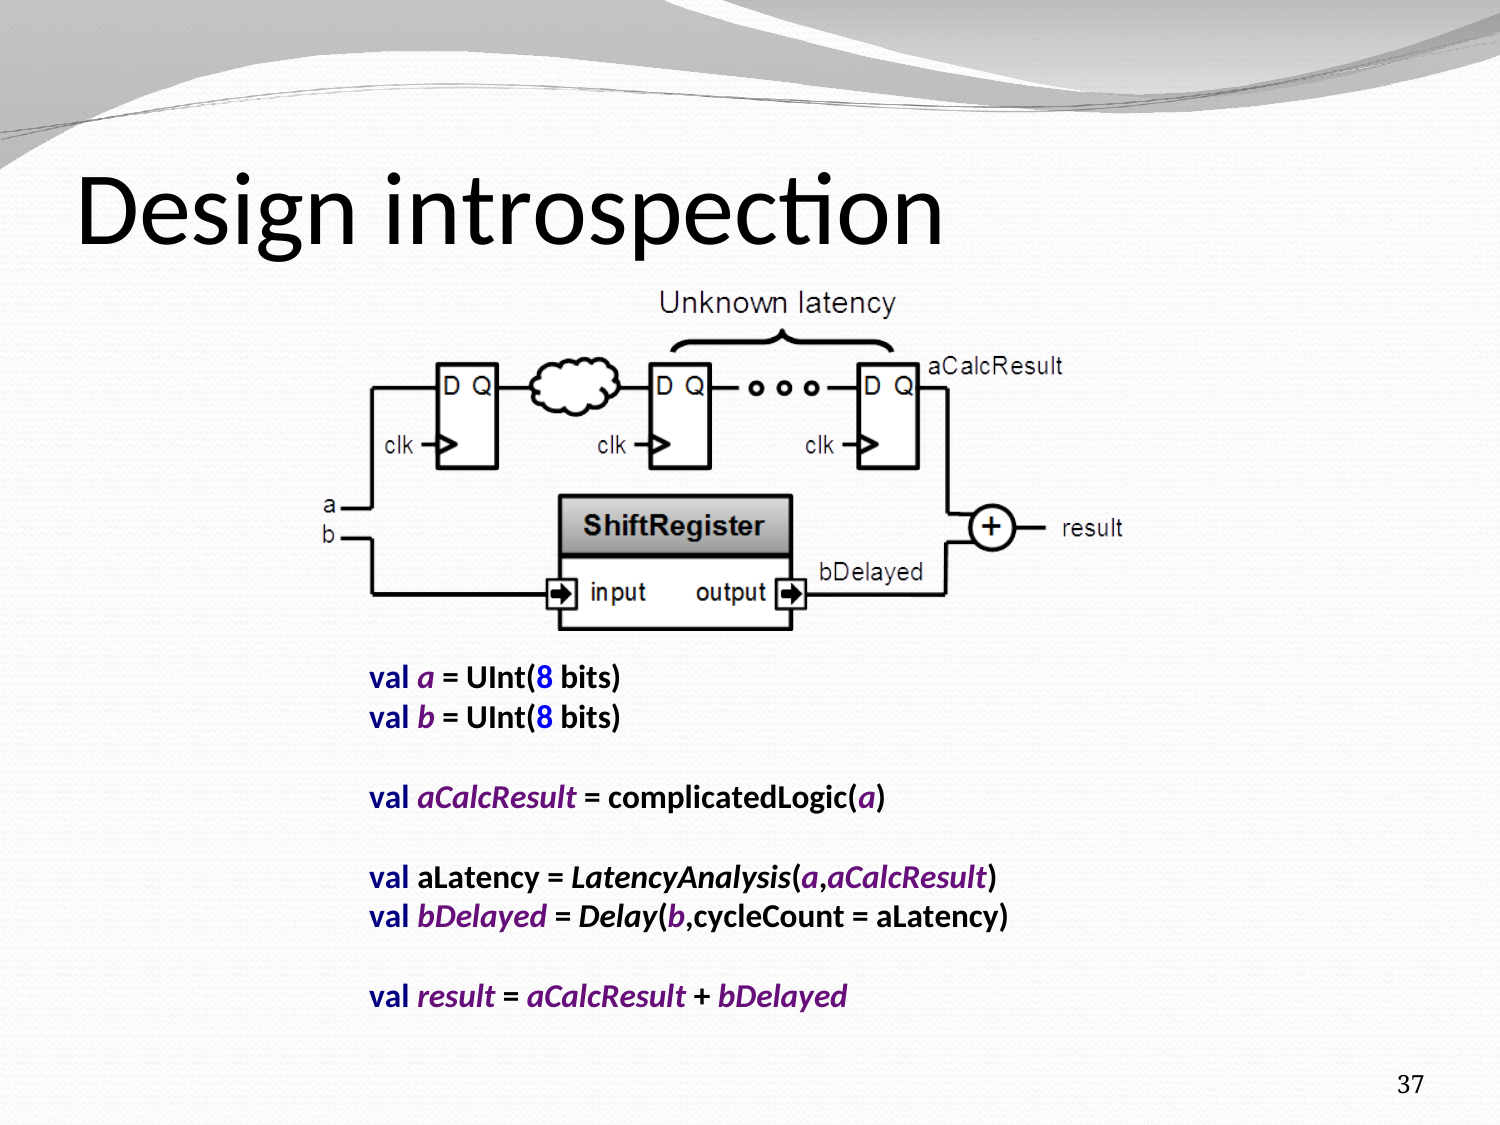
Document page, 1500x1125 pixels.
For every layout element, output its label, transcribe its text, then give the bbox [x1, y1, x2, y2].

title Design introspection [75, 78, 1471, 266]
text_box [1299, 1042, 1426, 1103]
picture [0, 0, 1500, 1125]
text_box val a = UInt(8 bits) val b = UInt(8 bits) val aCalcResult = complicatedLogic(a) val aLatency = LatencyAnalysis(a,aCalcResult) val bDelayed = Delay(b,cycleCount = aLatency) val result = aCalcResult + bDelayed [354, 647, 1025, 1063]
